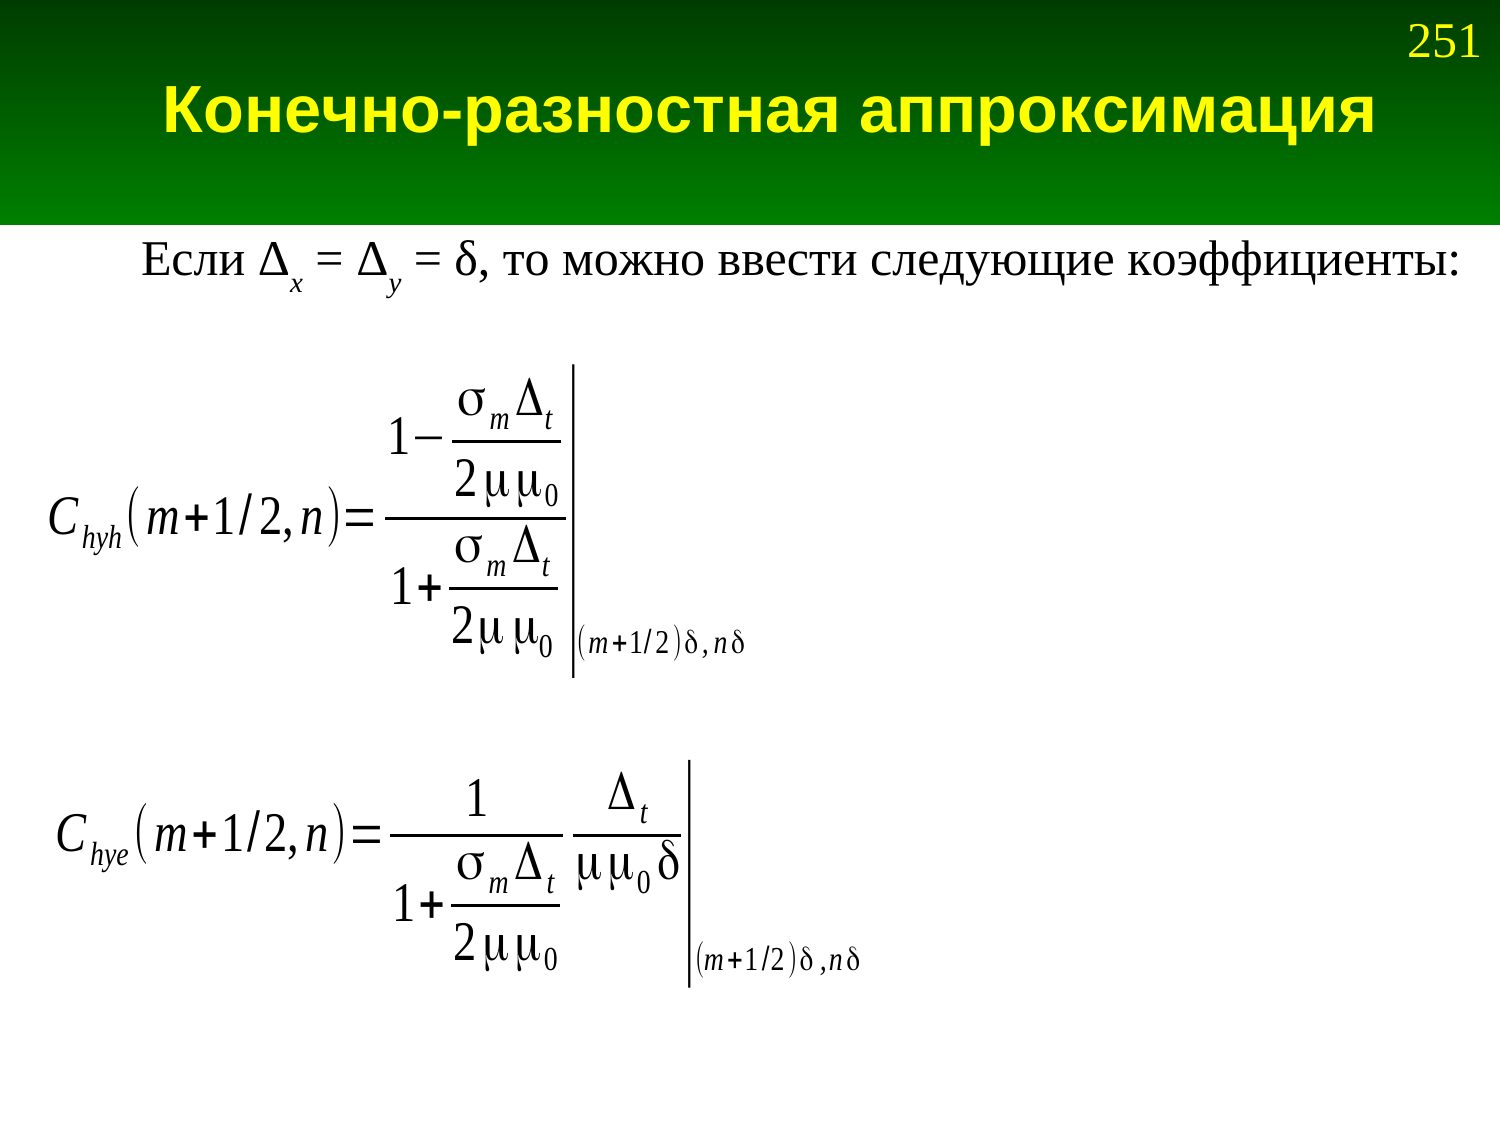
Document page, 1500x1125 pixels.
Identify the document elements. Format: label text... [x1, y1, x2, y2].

chart [43, 756, 873, 991]
chart [35, 359, 757, 680]
title Конечно-разностная аппроксимация [100, 7, 1441, 204]
text_box Если Δx = Δy = δ, то можно ввести следующие коэффициенты: [126, 218, 1477, 306]
